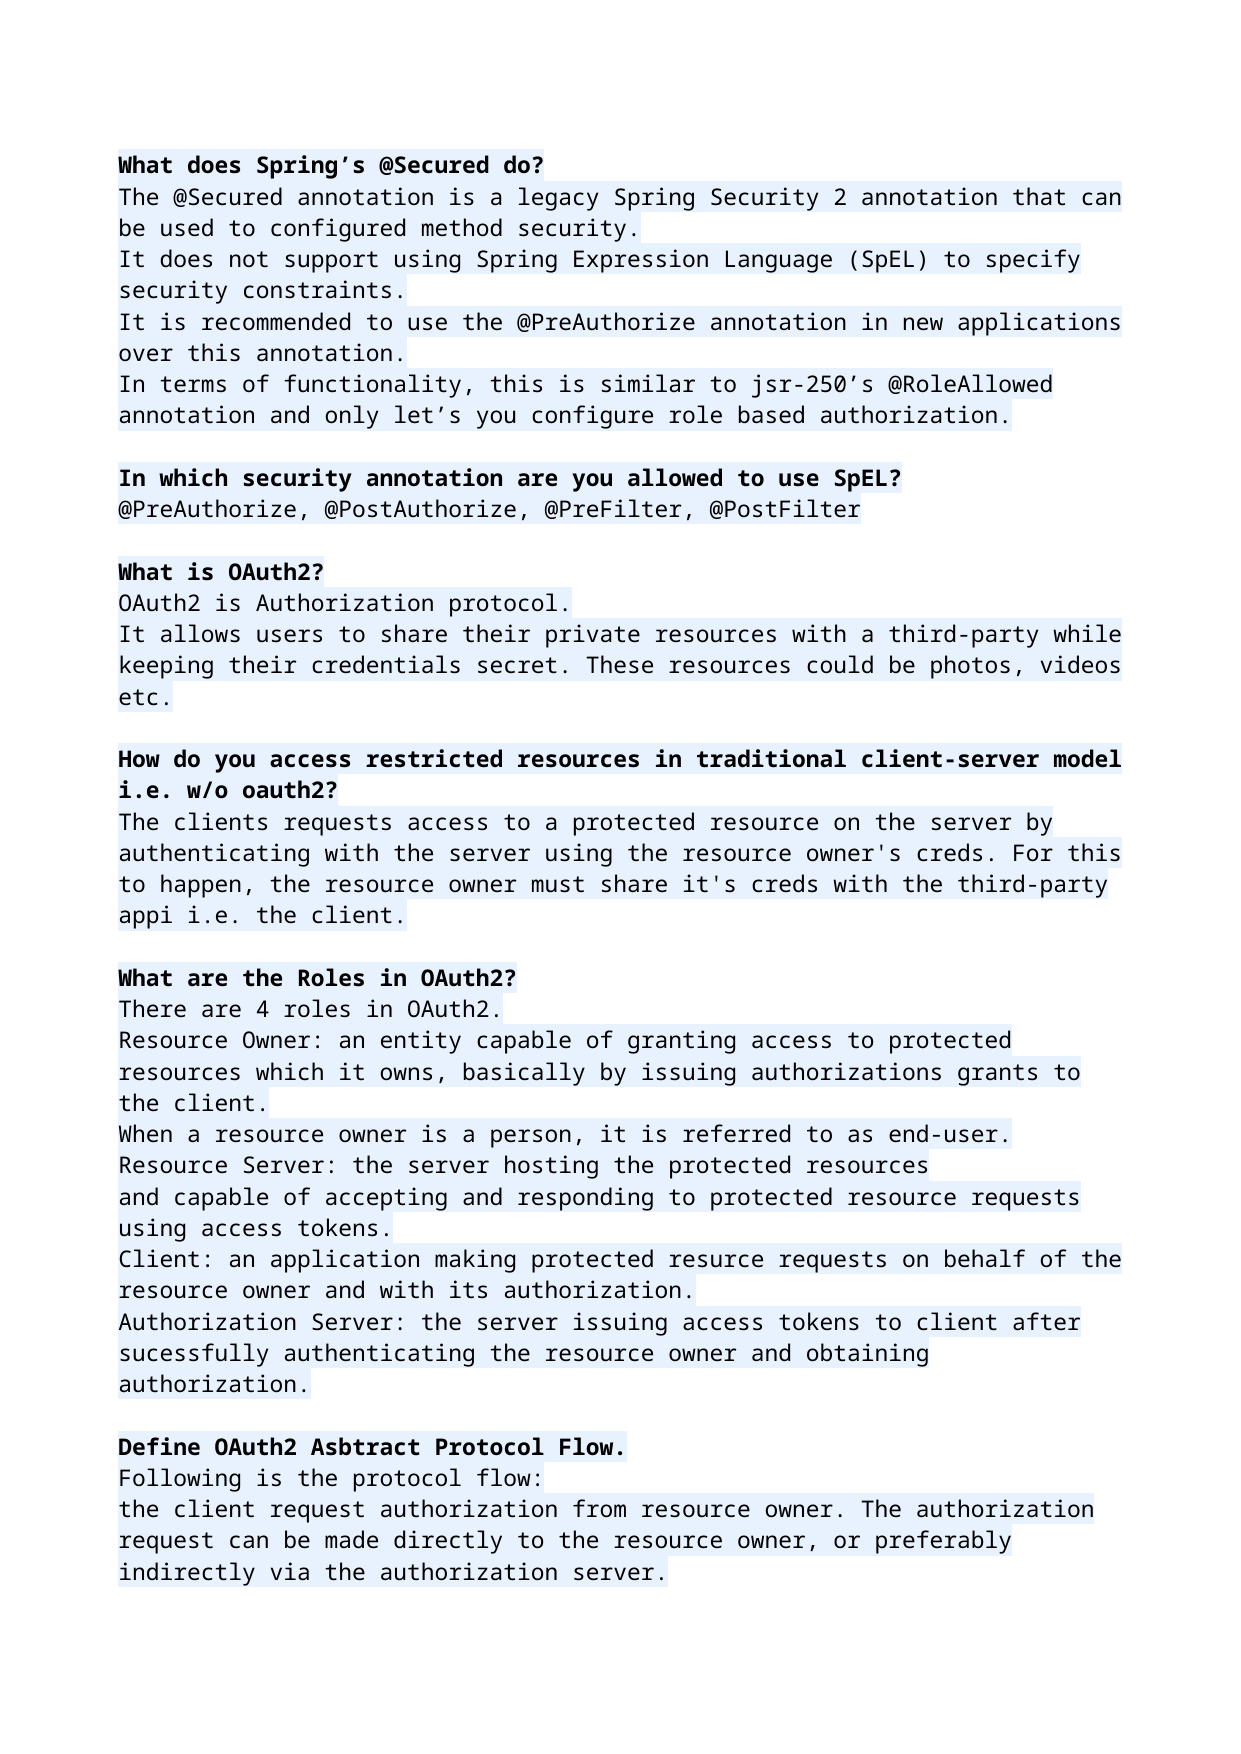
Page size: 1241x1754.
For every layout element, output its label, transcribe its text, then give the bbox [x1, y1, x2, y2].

text What is OAuth2? [118, 556, 1122, 587]
text @PreAuthorize, @PostAuthorize, @PreFilter, @PostFilter [118, 493, 1122, 524]
text Resource Owner: an entity capable of granting access to protected resources which it owns, basically by issuing authorizations grants to the client. [118, 1024, 1122, 1118]
text Client: an application making protected resurce requests on behalf of the resource owner and with its authorization. [118, 1243, 1122, 1306]
text It is recommended to use the @PreAuthorize annotation in new applications over this annotation. [118, 306, 1122, 368]
text and capable of accepting and responding to protected resource requests using access tokens. [118, 1181, 1122, 1243]
text The @Secured annotation is a legacy Spring Security 2 annotation that can be used to configured method security. [118, 181, 1122, 243]
text When a resource owner is a person, it is referred to as end-user. [118, 1118, 1122, 1149]
text Define OAuth2 Asbtract Protocol Flow. [118, 1431, 1122, 1462]
text How do you access restricted resources in traditional client-server model i.e. w/o oauth2? [118, 743, 1122, 806]
text Authorization Server: the server issuing access tokens to client after sucessfully authenticating the resource owner and obtaining authorization. [118, 1306, 1122, 1399]
text It does not support using Spring Expression Language (SpEL) to specify security constraints. [118, 243, 1122, 306]
text There are 4 roles in OAuth2. [118, 993, 1122, 1024]
text In which security annotation are you allowed to use SpEL? [118, 462, 1122, 493]
text the client request authorization from resource owner. The authorization request can be made directly to the resource owner, or preferably indirectly via the authorization server. [118, 1493, 1122, 1587]
text In terms of functionality, this is similar to jsr-250’s @RoleAllowed annotation and only let’s you configure role based authorization. [118, 368, 1122, 431]
text The clients requests access to a protected resource on the server by authenticating with the server using the resource owner's creds. For this to happen, the resource owner must share it's creds with the third-party appi i.e. the client. [118, 806, 1122, 931]
text It allows users to share their private resources with a third-party while keeping their credentials secret. These resources could be photos, videos etc. [118, 618, 1122, 712]
text Following is the protocol flow: [118, 1462, 1122, 1493]
text What does Spring’s @Secured do? [118, 149, 1122, 181]
text OAuth2 is Authorization protocol. [118, 587, 1122, 618]
text What are the Roles in OAuth2? [118, 962, 1122, 993]
text Resource Server: the server hosting the protected resources [118, 1149, 1122, 1181]
